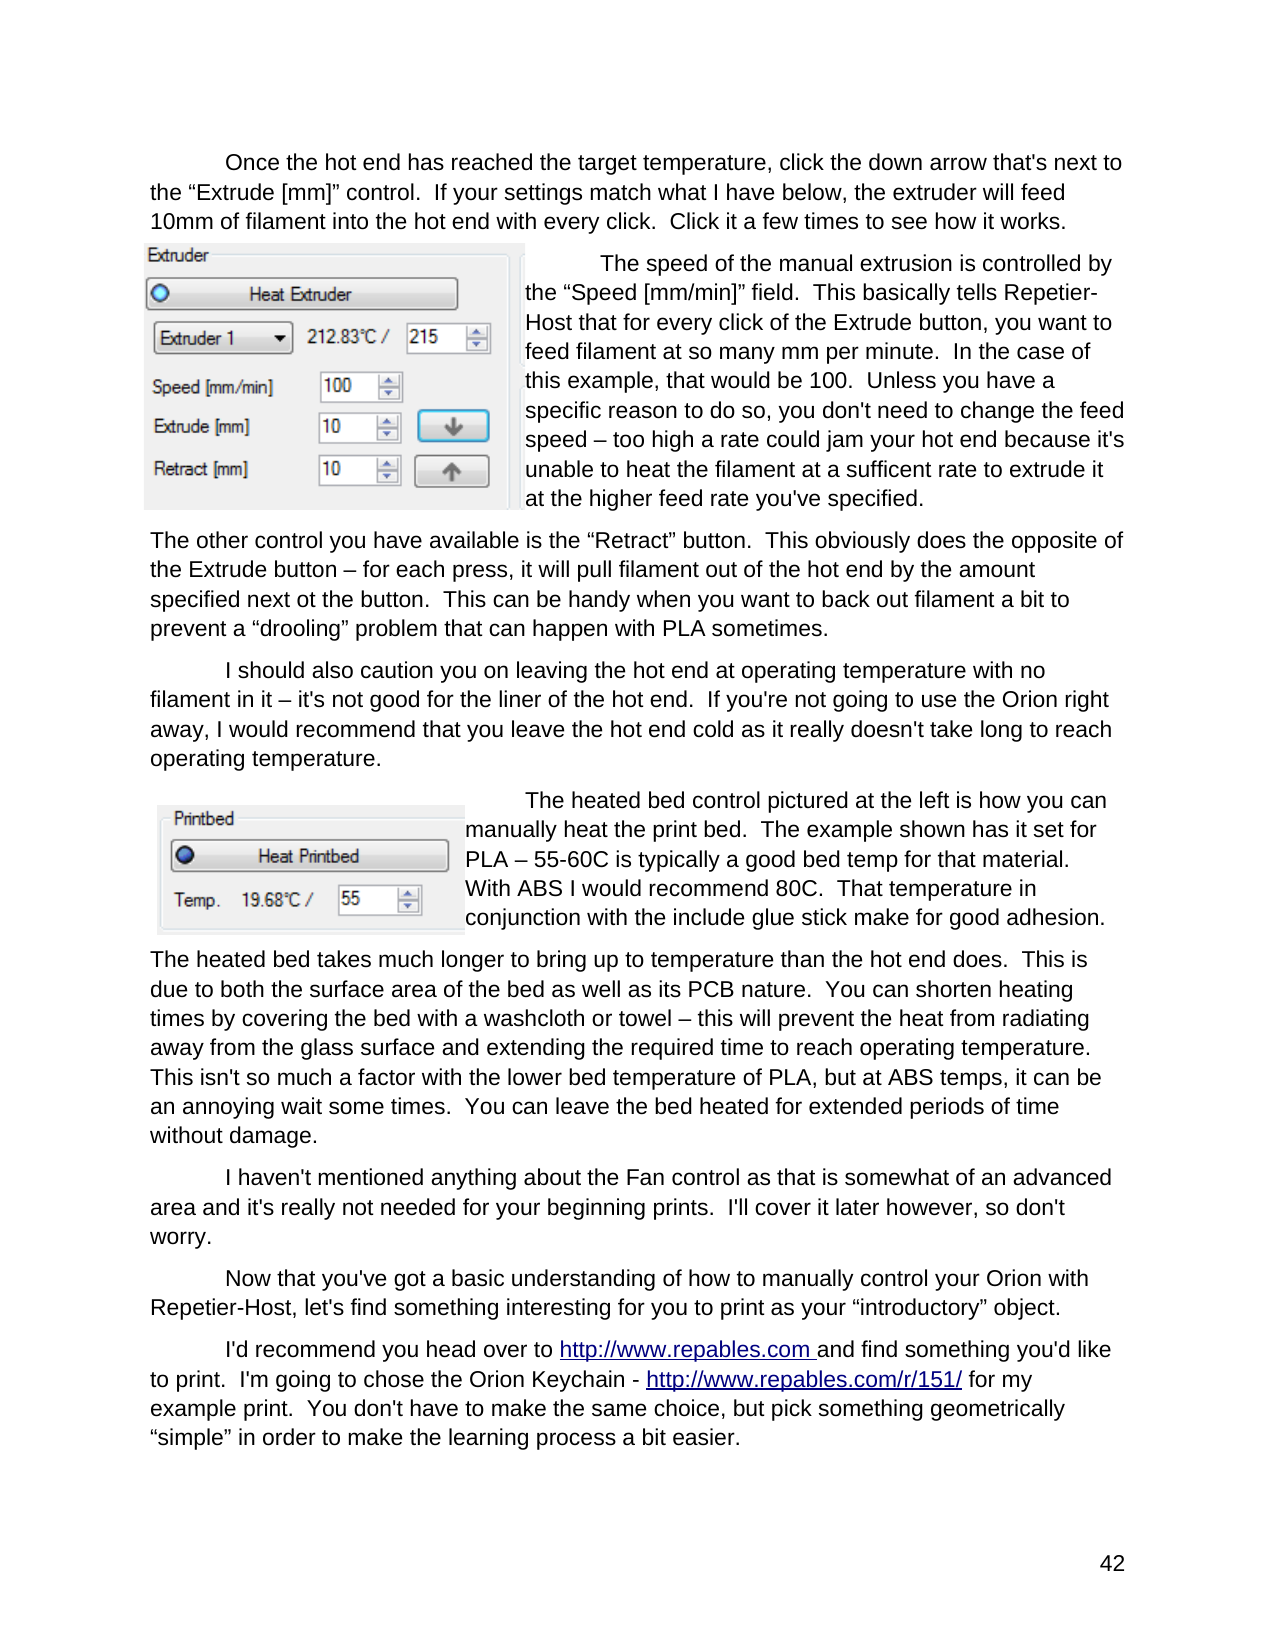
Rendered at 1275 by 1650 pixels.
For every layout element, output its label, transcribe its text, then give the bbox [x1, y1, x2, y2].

text The other control you have available is the “Retract” button. This obviously does the opposite of the Extrude button – for each press, it will pull filament out of the hot end by the amount specified next ot the button. This can be handy when you want to back out filament a bit to prevent a “drooling” problem that can happen with PLA sometimes. [150, 527, 1125, 641]
text The heated bed takes much longer to bring up to temperature than the hot end does. This is due to both the surface area of the bed as well as its PCB nature. You can shorten heating times by covering the bed with a washcloth or towel – this will prevent the heat from radiating away from the glass surface and extending the required time to reach operating temperature. This isn't so much a factor with the lower bed temperature of PLA, but at ABS temps, it can be an annoying wait some times. You can leave the bed heated for extended periods of time without damage. [150, 947, 1125, 1149]
text I'd recommend you head over to http://www.repables.com and find something you'd like to print. I'm going to chose the Orion Keychain - http://www.repables.com/r/151/ for my example print. You don't have to make the same choice, but pick something geometrically “simple” in order to make the learning process a bit easier. [150, 1337, 1125, 1451]
text The heated bed control pictured at the left is how you can manually heat the print bed. The example shown has it set for PLA – 55-60C is typically a good bed temp for that material. With ABS I would recommend 80C. That temperature in conjunction with the include glue stick make for good adhesion. [150, 787, 1125, 931]
picture [143, 243, 525, 510]
text Now that you've got a basic understanding of how to manually control your Orion with Repetier-Host, let's find something interesting for you to print as your “introductory” object. [150, 1266, 1125, 1321]
text I haven't mentioned anything about the Fan control as that is somewhat of an advanced area and it's really not needed for your beginning prints. I'll cover it later however, so don't worry. [150, 1165, 1125, 1249]
text I should also caution you on leaving the hot end at operating temperature with no filament in it – it's not good for the liner of the hot end. If you're not going to use the Orion right away, I would recommend that you leave the hot end cold as it really doesn't take long to reach operating temperature. [150, 657, 1125, 771]
picture [157, 805, 465, 935]
text Once the hot end has reached the target temperature, click the down arrow that's next to the “Extrude [mm]” control. If your settings match what I have below, the extruder will feed 10mm of filament into the hot end with every click. Click it a few times to see how it works. [150, 150, 1125, 234]
text The speed of the manual extrusion is controlled by the “Speed [mm/min]” field. This basically tells Repetier-Host that for every click of the Extrude button, you want to feed filament at so many mm per minute. In the case of this example, that would be 100. Unless you have a specific reason to do so, you don't need to change the feed speed – too high a rate could jam your hot end because it's unable to heat the filament at a sufficent rate to extrude it at the higher feed rate you've specified. [150, 251, 1125, 511]
